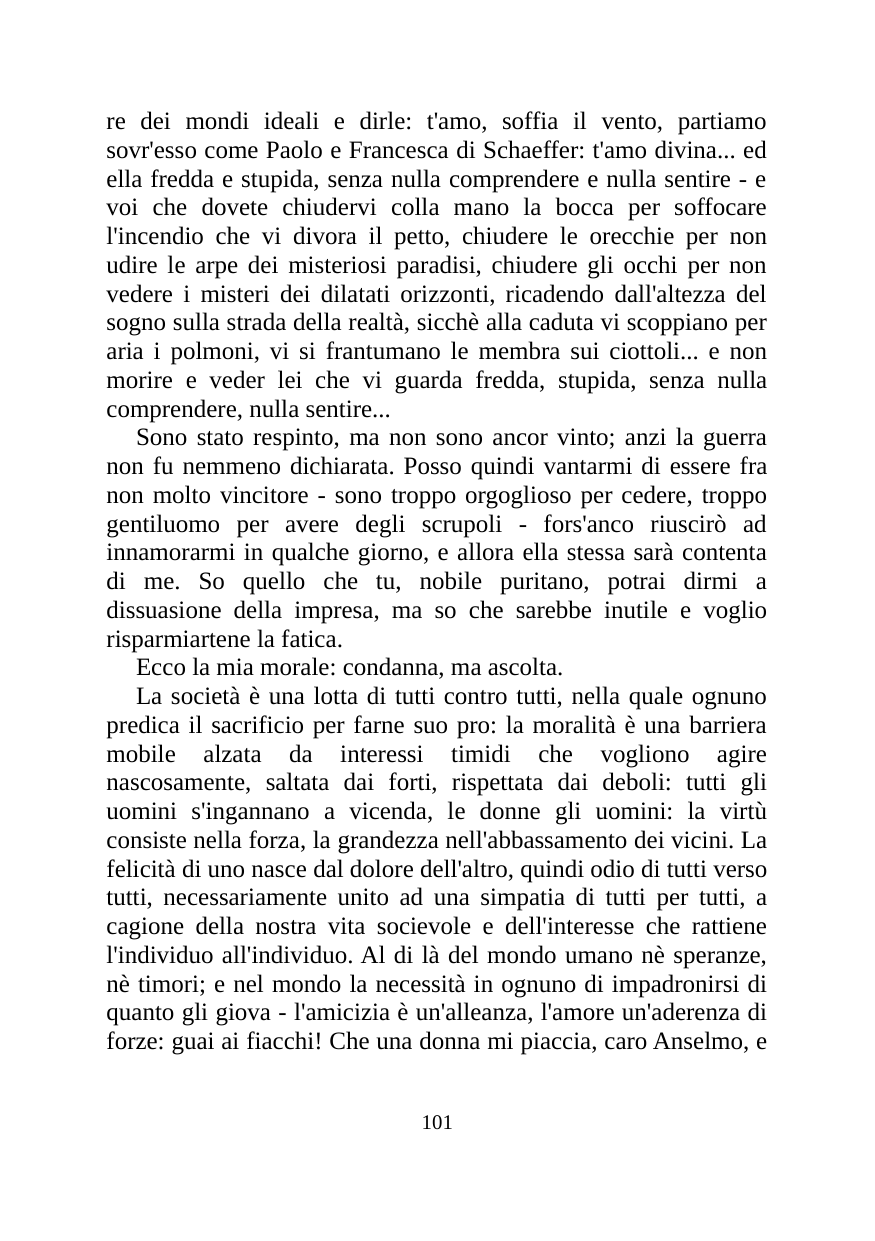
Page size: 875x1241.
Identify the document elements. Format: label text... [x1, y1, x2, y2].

text La società è una lotta di tutti contro tutti, nella quale ognuno predica il sacrificio per farne suo pro: la moralità è una barriera mobile alzata da interessi timidi che vogliono agire nascosamente, saltata dai forti, rispettata dai deboli: tutti gli uomini s'ingannano a vicenda, le donne gli uomini: la virtù consiste nella forza, la grandezza nell'abbassamento dei vicini. La felicità di uno nasce dal dolore dell'altro, quindi odio di tutti verso tutti, necessariamente unito ad una simpatia di tutti per tutti, a cagione della nostra vita socievole e dell'interesse che rattiene l'individuo all'individuo. Al di là del mondo umano nè speranze, nè timori; e nel mondo la necessità in ognuno di impadronirsi di quanto gli giova - l'amicizia è un'alleanza, l'amore un'aderenza di forze: guai ai fiacchi! Che una donna mi piaccia, caro Anselmo, e [106, 681, 768, 1055]
text Sono stato respinto, ma non sono ancor vinto; anzi la guerra non fu nemmeno dichiarata. Posso quindi vantarmi di essere fra non molto vincitore - sono troppo orgoglioso per cedere, troppo gentiluomo per avere degli scrupoli - fors'anco riuscirò ad innamorarmi in qualche giorno, e allora ella stessa sarà contenta di me. So quello che tu, nobile puritano, potrai dirmi a dissuasione della impresa, ma so che sarebbe inutile e voglio risparmiartene la fatica. [106, 422, 768, 652]
text re dei mondi ideali e dirle: t'amo, soffia il vento, partiamo sovr'esso come Paolo e Francesca di Schaeffer: t'amo divina... ed ella fredda e stupida, senza nulla comprendere e nulla sentire - e voi che dovete chiudervi colla mano la bocca per soffocare l'incendio che vi divora il petto, chiudere le orecchie per non udire le arpe dei misteriosi paradisi, chiudere gli occhi per non vedere i misteri dei dilatati orizzonti, ricadendo dall'altezza del sogno sulla strada della realtà, sicchè alla caduta vi scoppiano per aria i polmoni, vi si frantumano le membra sui ciottoli... e non morire e veder lei che vi guarda fredda, stupida, senza nulla comprendere, nulla sentire... [106, 106, 768, 422]
text Ecco la mia morale: condanna, ma ascolta. [106, 652, 768, 681]
